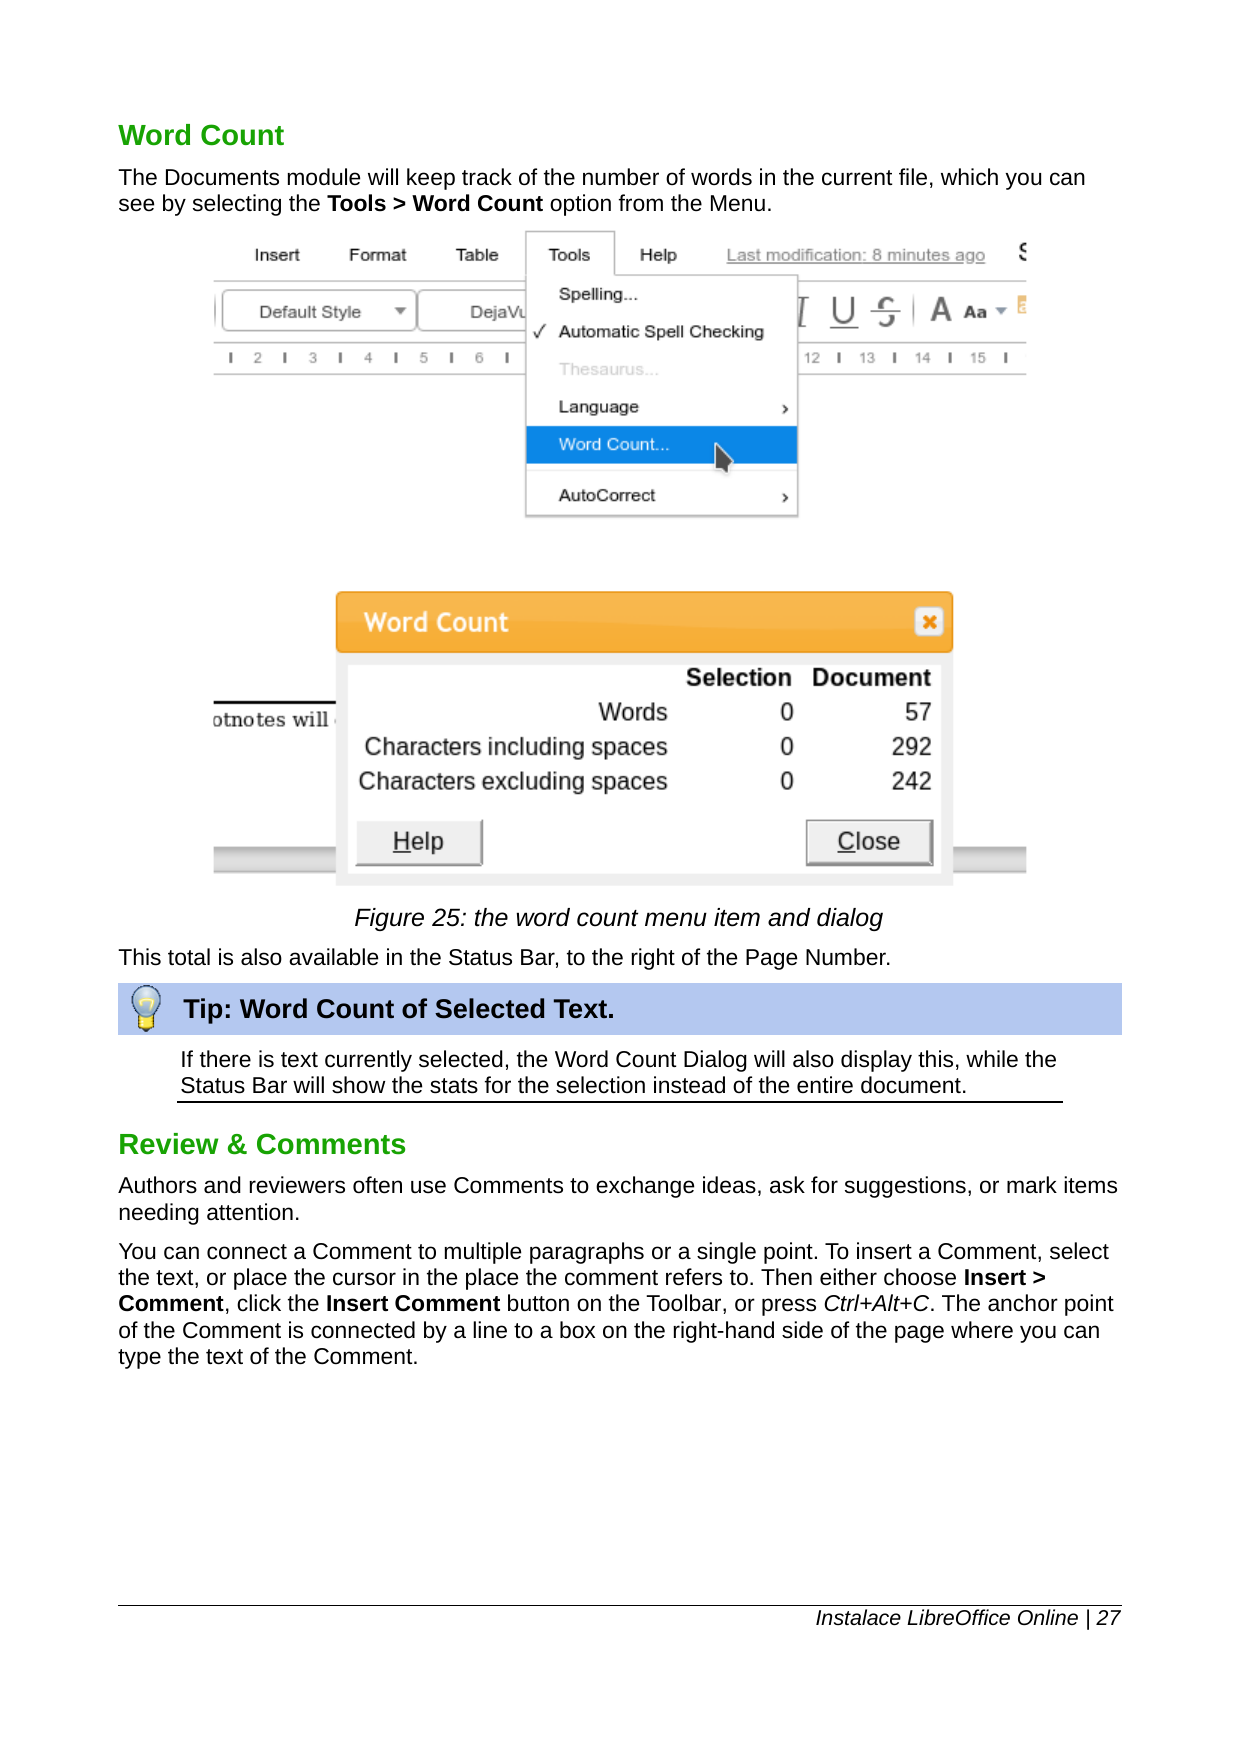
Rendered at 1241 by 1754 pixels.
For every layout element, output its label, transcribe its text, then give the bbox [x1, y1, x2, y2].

text If there is text currently selected, the Word Count Dialog will also display this, while the Status Bar will show the stats for the selection instead of the entire document. [177, 1043, 1063, 1101]
text Authors and reviewers often use Comments to exchange ideas, ask for suggestions, or mark items needing attention. [118, 1172, 1122, 1225]
picture [119, 983, 170, 1035]
subtitle Word Count [118, 118, 1122, 152]
subtitle Review & Comments [118, 1127, 1122, 1161]
text This total is also available in the Status Bar, to the right of the Page Number. [118, 944, 1122, 970]
subtitle Tip: Word Count of Selected Text. [170, 983, 1122, 1035]
picture [213, 228, 1027, 904]
text The Documents module will keep track of the number of words in the current file, which you can see by selecting the Tools > Word Count option from the Menu. [118, 163, 1122, 216]
text You can connect a Comment to multiple paragraphs or a single point. To insert a Comment, select the text, or place the cursor in the place the comment refers to. Then either choose Insert > Comment, click the Insert Comment button on the Toolbar, or press Ctrl+Alt+C. The anchor point of the Comment is connected by a line to a box on the right-hand side of the page where you can type the text of the Comment. [118, 1238, 1122, 1369]
text Figure 25: the word count menu item and dialog [197, 904, 1043, 932]
